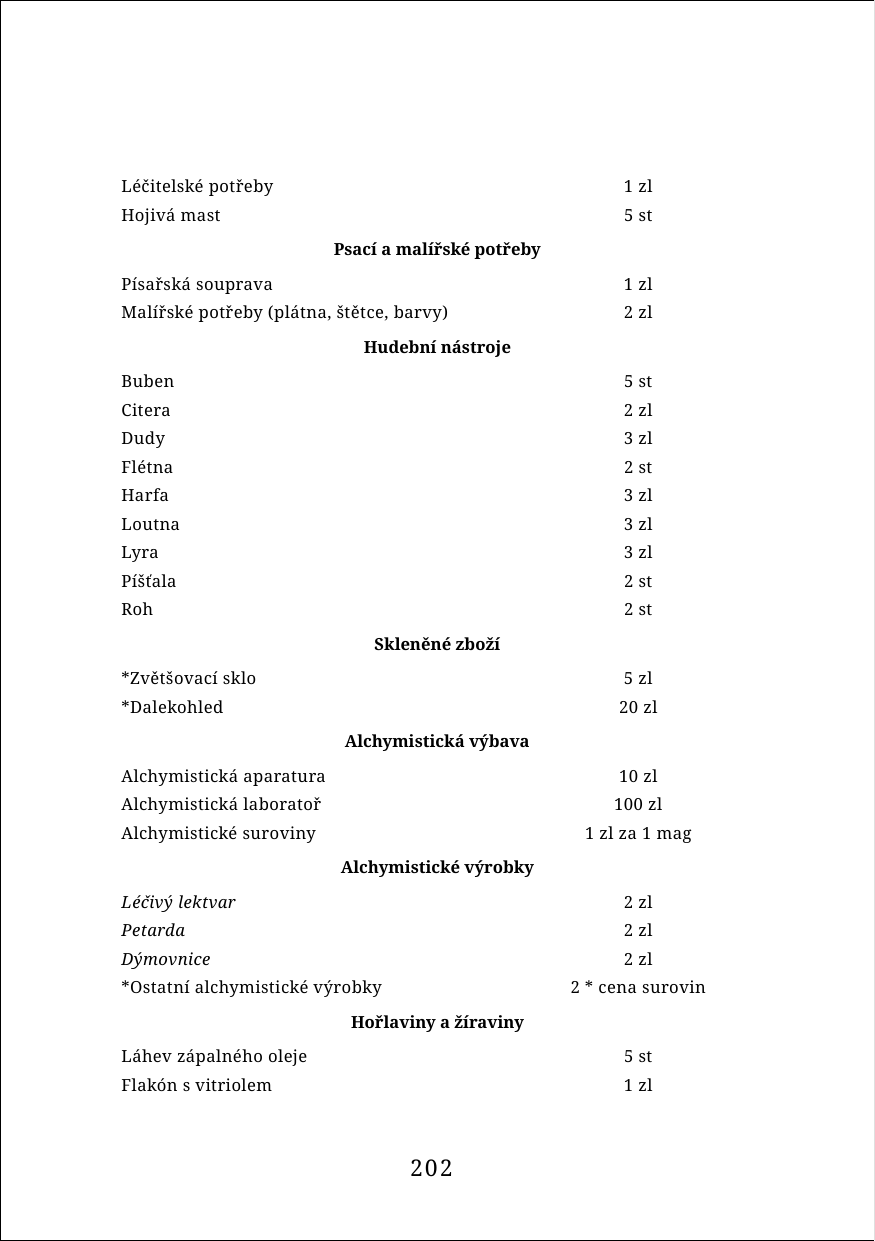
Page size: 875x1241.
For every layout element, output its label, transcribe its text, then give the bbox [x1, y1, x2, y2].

table_cell 100 zl [520, 790, 756, 819]
table_cell 2 zl [520, 888, 756, 916]
table_cell Loutna [118, 510, 520, 538]
table_cell 3 zl [520, 424, 756, 452]
table_cell Lyra [118, 538, 520, 567]
table_cell Alchymistická laboratoř [118, 790, 520, 819]
table_cell 10 zl [520, 762, 756, 790]
table_cell 2 * cena surovin [520, 973, 756, 1002]
table_cell Léčivý lektvar [118, 888, 520, 916]
table_cell Léčitelské potřeby [118, 172, 520, 200]
table_cell Alchymistická výbava [118, 721, 756, 762]
table_cell Píšťala [118, 567, 520, 595]
table_cell Písařská souprava [118, 269, 520, 298]
table_cell Alchymistické suroviny [118, 819, 520, 847]
table_cell 1 zl [520, 1071, 756, 1099]
table_cell 2 zl [520, 945, 756, 973]
table_cell Hořlaviny a žíraviny [118, 1002, 756, 1042]
table_cell 2 st [520, 453, 756, 481]
table_cell *Zvětšovací sklo [118, 664, 520, 693]
table_cell Flakón s vitriolem [118, 1071, 520, 1099]
table_cell *Ostatní alchymistické výrobky [118, 973, 520, 1002]
table_cell 2 st [520, 595, 756, 624]
table_cell 5 st [520, 200, 756, 229]
table_cell Petarda [118, 916, 520, 945]
table_cell 5 st [520, 1042, 756, 1071]
table_cell Skleněné zboží [118, 624, 756, 664]
table_cell 2 zl [520, 395, 756, 424]
table_cell Roh [118, 595, 520, 624]
table_cell Hudební nástroje [118, 326, 756, 367]
table_cell 1 zl [520, 172, 756, 200]
table_cell 20 zl [520, 693, 756, 721]
table_cell Malířské potřeby (plátna, štětce, barvy) [118, 298, 520, 326]
table_cell 3 zl [520, 510, 756, 538]
table_cell *Dalekohled [118, 693, 520, 721]
table_cell Dudy [118, 424, 520, 452]
table_cell Hojivá mast [118, 200, 520, 229]
table_cell Psací a malířské potřeby [118, 229, 756, 269]
table_cell 5 st [520, 367, 756, 395]
table_cell Láhev zápalného oleje [118, 1042, 520, 1071]
table_cell 3 zl [520, 538, 756, 567]
table_cell 2 zl [520, 298, 756, 326]
table_cell Buben [118, 367, 520, 395]
table_cell Harfa [118, 481, 520, 509]
table_cell Flétna [118, 453, 520, 481]
table_cell Alchymistické výrobky [118, 847, 756, 888]
table_cell 2 st [520, 567, 756, 595]
table_cell 5 zl [520, 664, 756, 693]
table_cell 1 zl za 1 mag [520, 819, 756, 847]
table_cell 1 zl [520, 269, 756, 298]
table_cell 2 zl [520, 916, 756, 945]
table_cell Alchymistická aparatura [118, 762, 520, 790]
table_cell 3 zl [520, 481, 756, 509]
table_cell Dýmovnice [118, 945, 520, 973]
table_cell Citera [118, 395, 520, 424]
